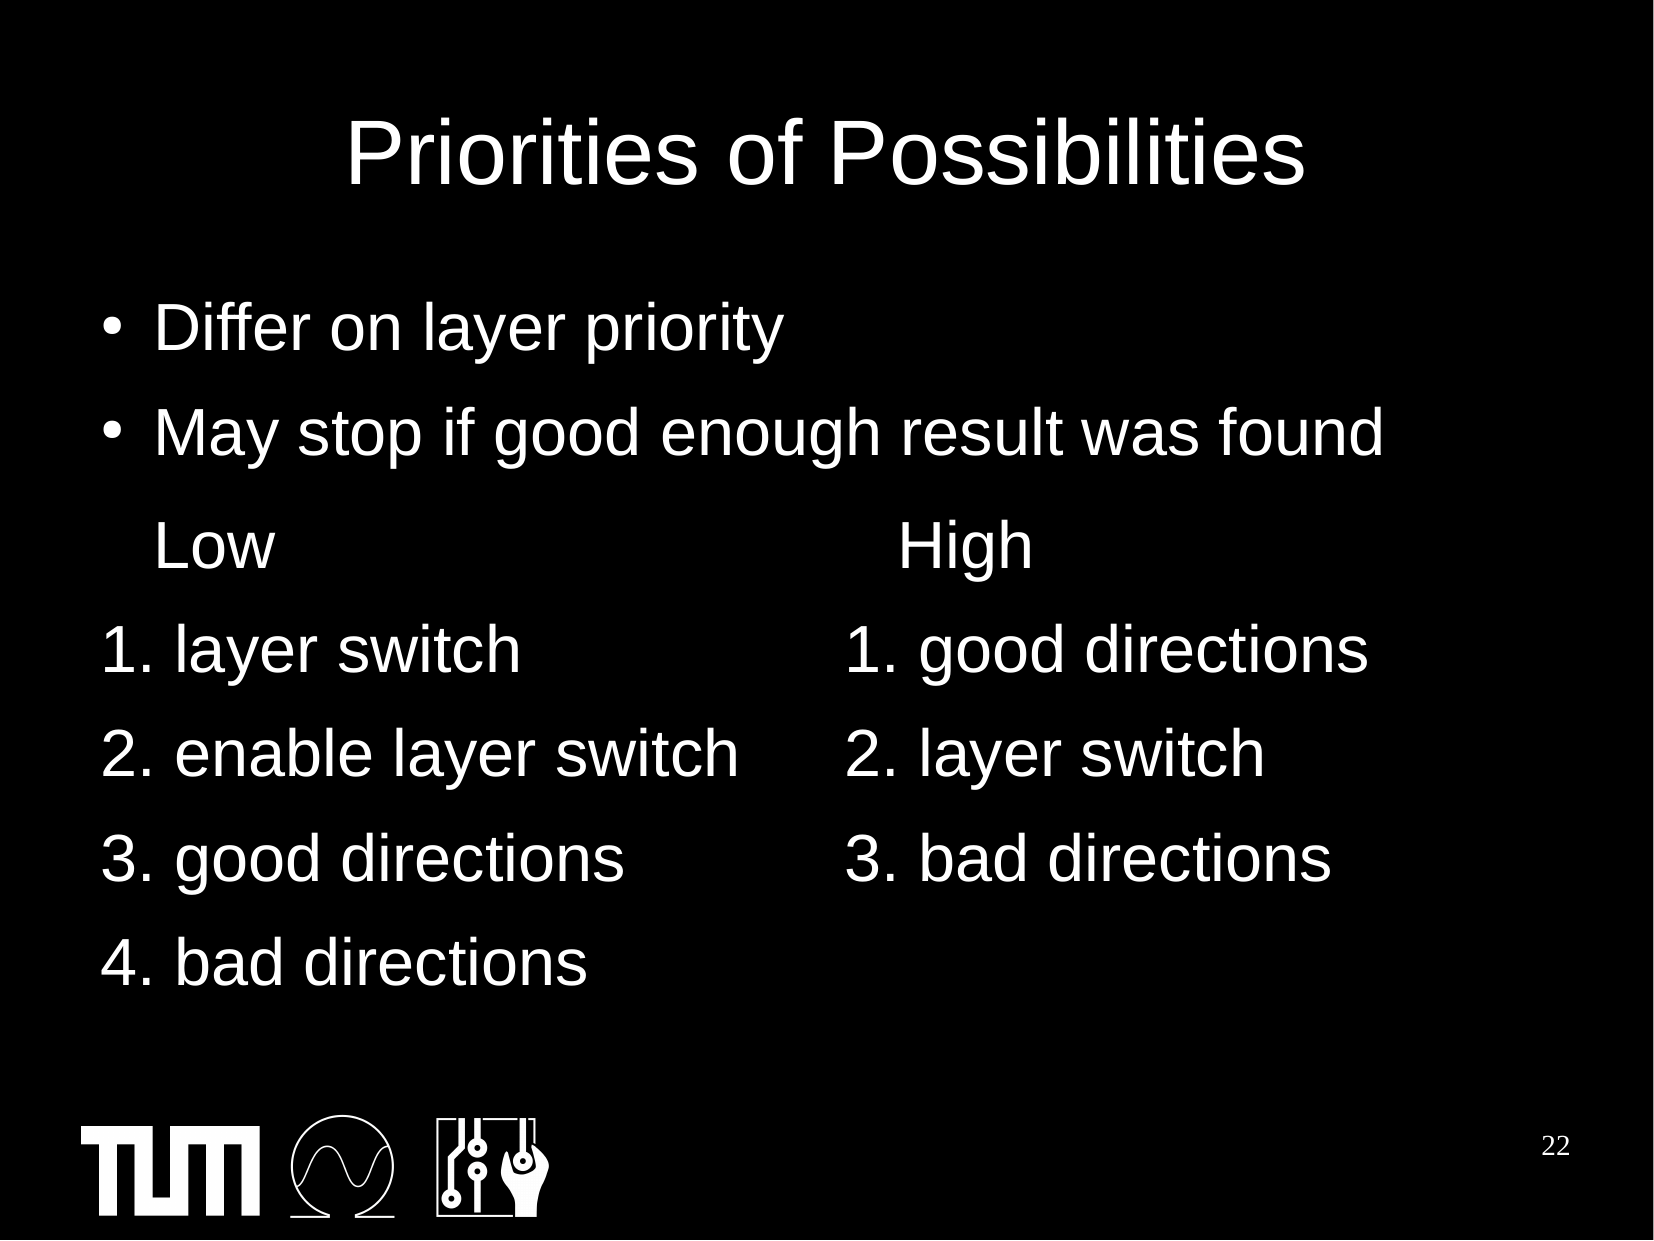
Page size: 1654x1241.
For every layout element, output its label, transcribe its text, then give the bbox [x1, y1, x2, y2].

list Differ on layer priority May stop if good enough result was found [82, 290, 1571, 470]
picture [283, 1182, 402, 1227]
picture [63, 1108, 272, 1227]
picture [425, 1182, 554, 1227]
title Priorities of Possibilities [82, 49, 1571, 257]
list Low layer switch enable layer switch good directions bad directions [82, 507, 826, 1182]
list High good directions layer switch bad directions [826, 507, 1571, 1182]
